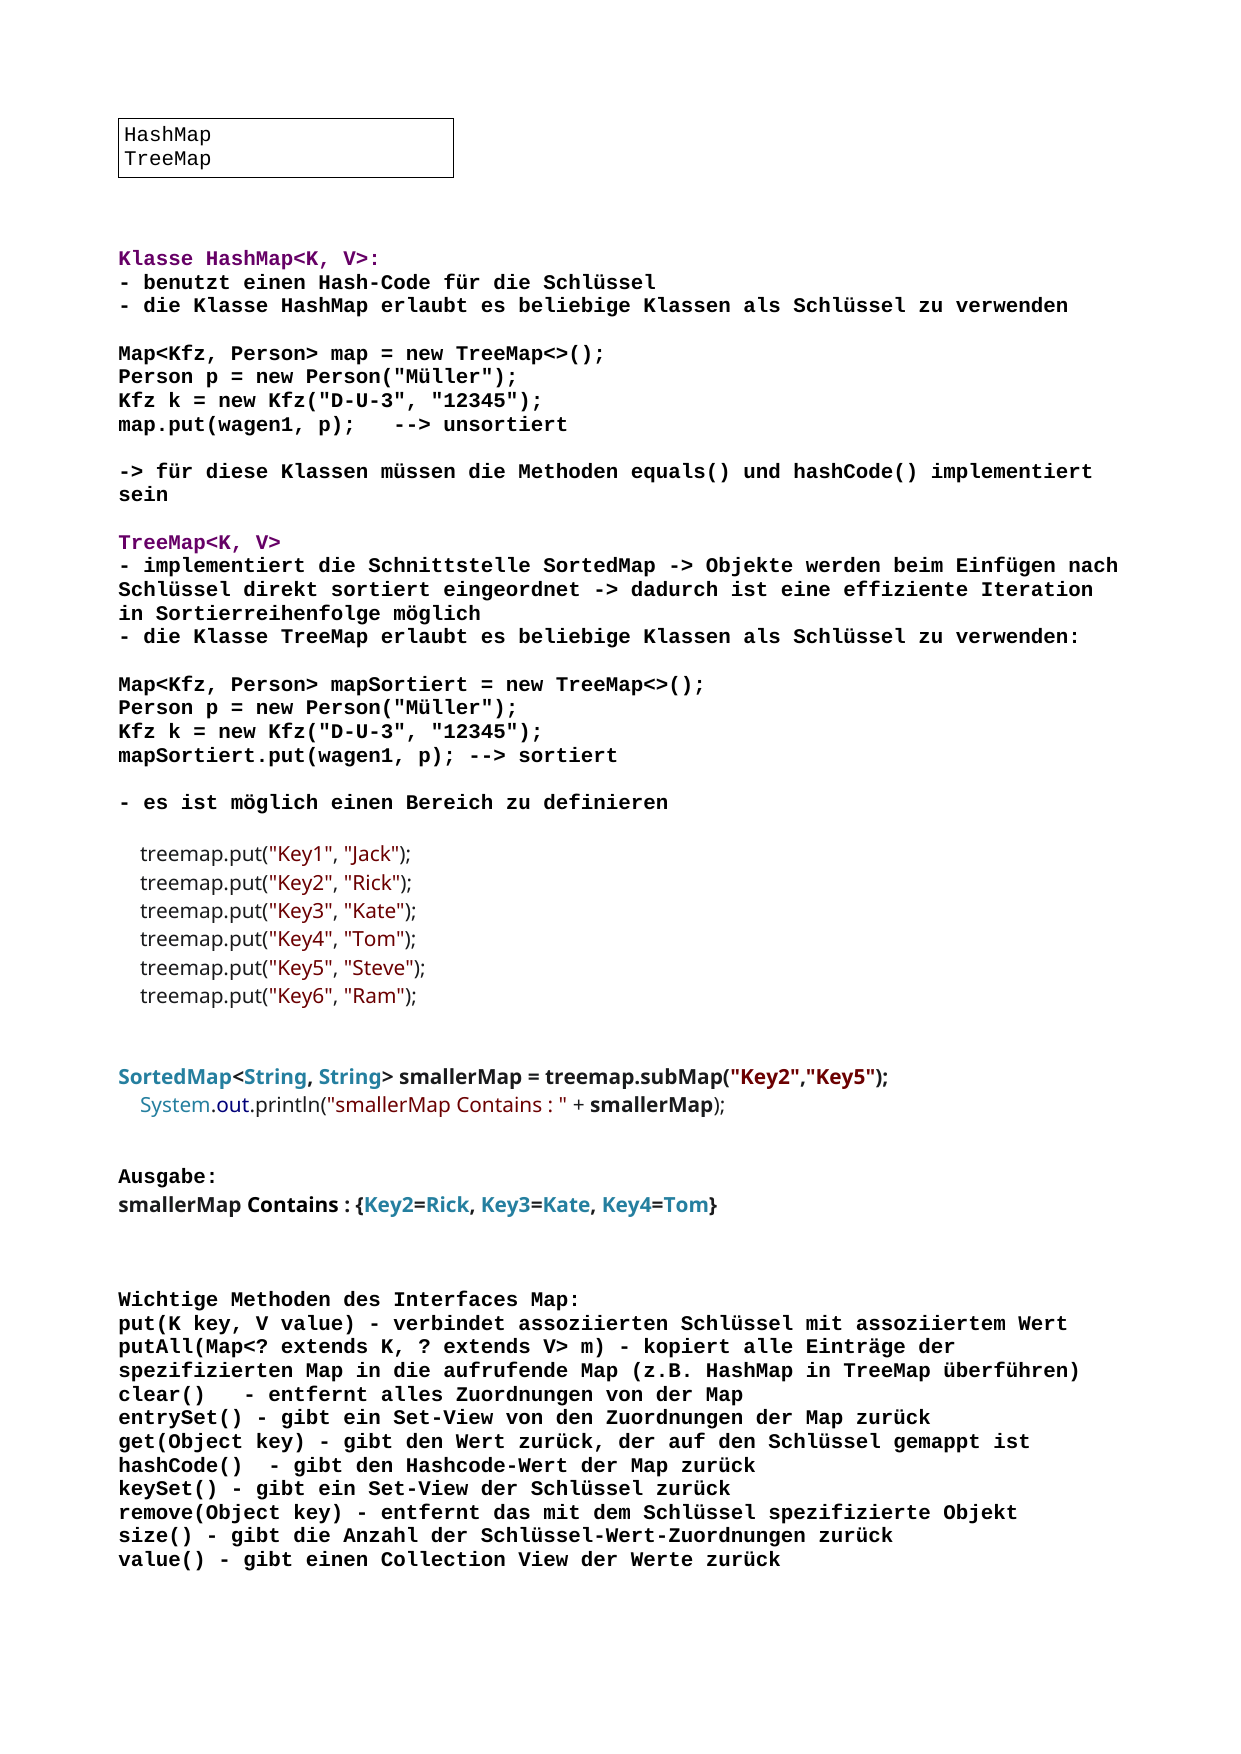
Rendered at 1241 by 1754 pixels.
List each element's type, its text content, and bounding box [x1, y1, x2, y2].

text Kfz k = new Kfz("D-U-3", "12345"); [118, 390, 1122, 413]
text -> für diese Klassen müssen die Methoden equals() und hashCode() implementiert sein [118, 461, 1122, 508]
text Wichtige Methoden des Interfaces Map: [118, 1289, 1122, 1313]
text get(Object key) - gibt den Wert zurück, der auf den Schlüssel gemappt ist [118, 1431, 1122, 1454]
text hashCode() - gibt den Hashcode-Wert der Map zurück [118, 1454, 1122, 1478]
text treemap.put("Key4", "Tom"); [118, 924, 1122, 953]
text TreeMap<K, V> [118, 532, 1122, 555]
text - benutzt einen Hash-Code für die Schlüssel [118, 272, 1122, 295]
text Person p = new Person("Müller"); [118, 697, 1122, 721]
text - die Klasse TreeMap erlaubt es beliebige Klassen als Schlüssel zu verwenden: [118, 626, 1122, 650]
text put(K key, V value) - verbindet assoziierten Schlüssel mit assoziiertem Wert [118, 1313, 1122, 1336]
text treemap.put("Key6", "Ram"); [118, 981, 1122, 1010]
table_cell HashMap TreeMap [119, 119, 453, 177]
text mapSortiert.put(wagen1, p); --> sortiert [118, 744, 1122, 768]
text entrySet() - gibt ein Set-View von den Zuordnungen der Map zurück [118, 1407, 1122, 1431]
text value() - gibt einen Collection View der Werte zurück [118, 1549, 1122, 1573]
text size() - gibt die Anzahl der Schlüssel-Wert-Zuordnungen zurück [118, 1526, 1122, 1549]
text System.out.println("smallerMap Contains : " + smallerMap); [118, 1090, 1122, 1119]
text Map<Kfz, Person> mapSortiert = new TreeMap<>(); [118, 674, 1122, 697]
text - die Klasse HashMap erlaubt es beliebige Klassen als Schlüssel zu verwenden [118, 295, 1122, 319]
text treemap.put("Key1", "Jack"); [118, 839, 1122, 868]
text putAll(Map<? extends K, ? extends V> m) - kopiert alle Einträge der spezifizierten Map in die aufrufende Map (z.B. HashMap in TreeMap überführen) [118, 1336, 1122, 1384]
text Kfz k = new Kfz("D-U-3", "12345"); [118, 721, 1122, 744]
text clear() - entfernt alles Zuordnungen von der Map [118, 1384, 1122, 1407]
text treemap.put("Key2", "Rick"); [118, 868, 1122, 896]
text map.put(wagen1, p); --> unsortiert [118, 413, 1122, 437]
text - es ist möglich einen Bereich zu definieren [118, 792, 1122, 816]
text Ausgabe: [118, 1166, 1122, 1190]
text treemap.put("Key5", "Steve"); [118, 953, 1122, 981]
text Klasse HashMap<K, V>: [118, 248, 1122, 272]
text Person p = new Person("Müller"); [118, 366, 1122, 390]
text keySet() - gibt ein Set-View der Schlüssel zurück [118, 1478, 1122, 1502]
text - implementiert die Schnittstelle SortedMap -> Objekte werden beim Einfügen nach Schlüssel direkt sortiert eingeordnet -> dadurch ist eine effiziente Iteration in Sortierreihenfolge möglich [118, 555, 1122, 626]
text Map<Kfz, Person> map = new TreeMap<>(); [118, 343, 1122, 366]
text remove(Object key) - entfernt das mit dem Schlüssel spezifizierte Objekt [118, 1502, 1122, 1526]
text treemap.put("Key3", "Kate"); [118, 896, 1122, 924]
text smallerMap Contains : {Key2=Rick, Key3=Kate, Key4=Tom} [118, 1190, 1122, 1218]
text SortedMap<String, String> smallerMap = treemap.subMap("Key2","Key5"); [118, 1062, 1122, 1090]
